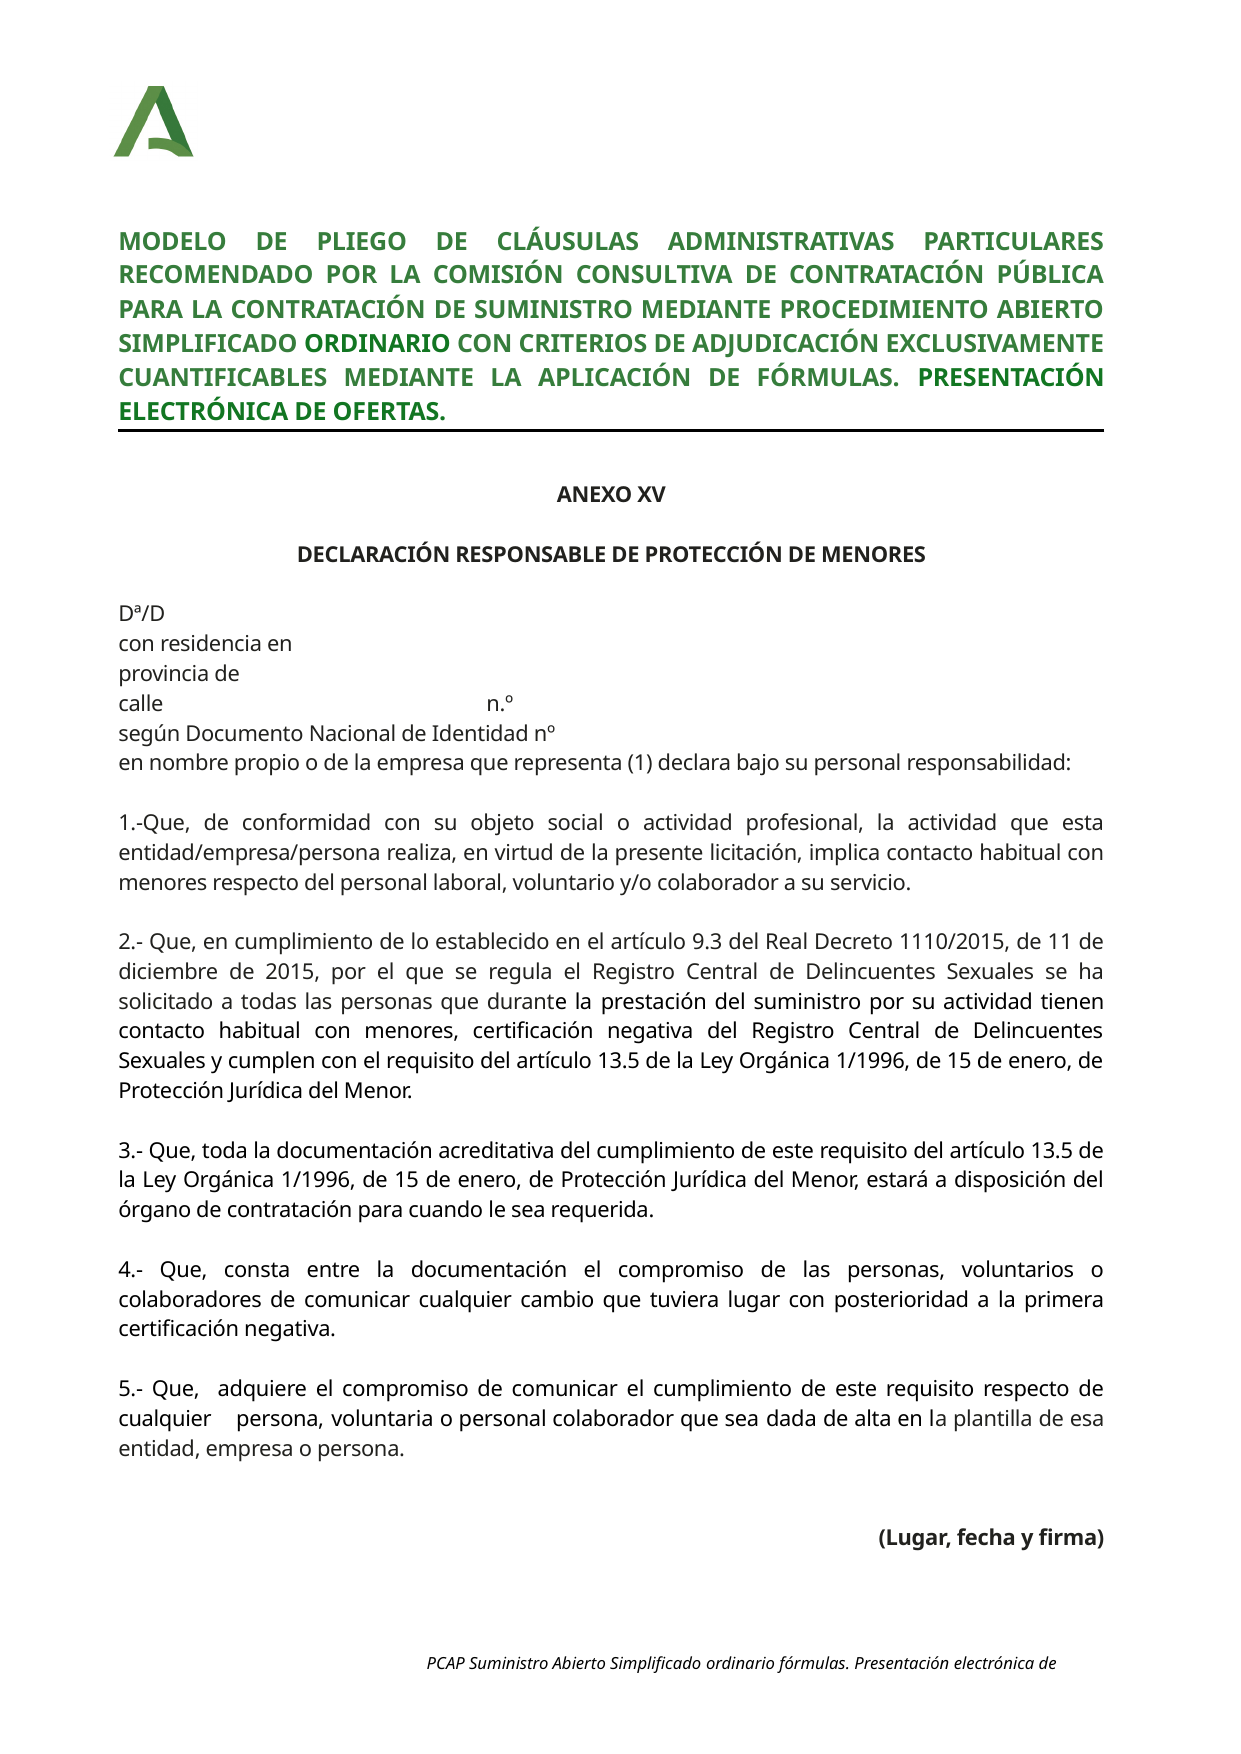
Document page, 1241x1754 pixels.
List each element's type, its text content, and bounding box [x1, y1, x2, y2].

text ANEXO XV [118, 479, 1104, 509]
text con residencia en [118, 628, 1104, 658]
text calle n.º [118, 688, 1104, 718]
text (Lugar, fecha y firma) [118, 1522, 1104, 1552]
text en nombre propio o de la empresa que representa (1) declara bajo su personal responsabilidad: [118, 747, 1104, 777]
text Dª/D [118, 598, 1104, 628]
text 2.- Que, en cumplimiento de lo establecido en el artículo 9.3 del Real Decreto 1110/2015, de 11 de diciembre de 2015, por el que se regula el Registro Central de Delincuentes Sexuales se ha solicitado a todas las personas que durante la prestación del suministro por su actividad tienen contacto habitual con menores, certificación negativa del Registro Central de Delincuentes Sexuales y cumplen con el requisito del artículo 13.5 de la Ley Orgánica 1/1996, de 15 de enero, de Protección Jurídica del Menor. [118, 926, 1104, 1105]
text según Documento Nacional de Identidad nº [118, 718, 1104, 747]
picture [109, 81, 198, 161]
text DECLARACIÓN RESPONSABLE DE PROTECCIÓN DE MENORES [118, 539, 1104, 569]
text 5.- Que, adquiere el compromiso de comunicar el cumplimiento de este requisito respecto de cualquier persona, voluntaria o personal colaborador que sea dada de alta en la plantilla de esa entidad, empresa o persona. [118, 1373, 1104, 1462]
text 4.- Que, consta entre la documentación el compromiso de las personas, voluntarios o colaboradores de comunicar cualquier cambio que tuviera lugar con posterioridad a la primera certificación negativa. [118, 1254, 1104, 1343]
text 1.-Que, de conformidad con su objeto social o actividad profesional, la actividad que esta entidad/empresa/persona realiza, en virtud de la presente licitación, implica contacto habitual con menores respecto del personal laboral, voluntario y/o colaborador a su servicio. [118, 807, 1104, 896]
text provincia de [118, 658, 1104, 688]
text 3.- Que, toda la documentación acreditativa del cumplimiento de este requisito del artículo 13.5 de la Ley Orgánica 1/1996, de 15 de enero, de Protección Jurídica del Menor, estará a disposición del órgano de contratación para cuando le sea requerida. [118, 1135, 1104, 1224]
list MODELO DE PLIEGO DE CLÁUSULAS ADMINISTRATIVAS PARTICULARES RECOMENDADO POR LA COMISIÓN CONSULTIVA DE CONTRATACIÓN PÚBLICA PARA LA CONTRATACIÓN DE SUMINISTRO MEDIANTE PROCEDIMIENTO ABIERTO SIMPLIFICADO ORDINARIO CON CRITERIOS DE ADJUDICACIÓN EXCLUSIVAMENTE CUANTIFICABLES MEDIANTE LA APLICACIÓN DE FÓRMULAS. PRESENTACIÓN ELECTRÓNICA DE OFERTAS. [118, 223, 1104, 429]
